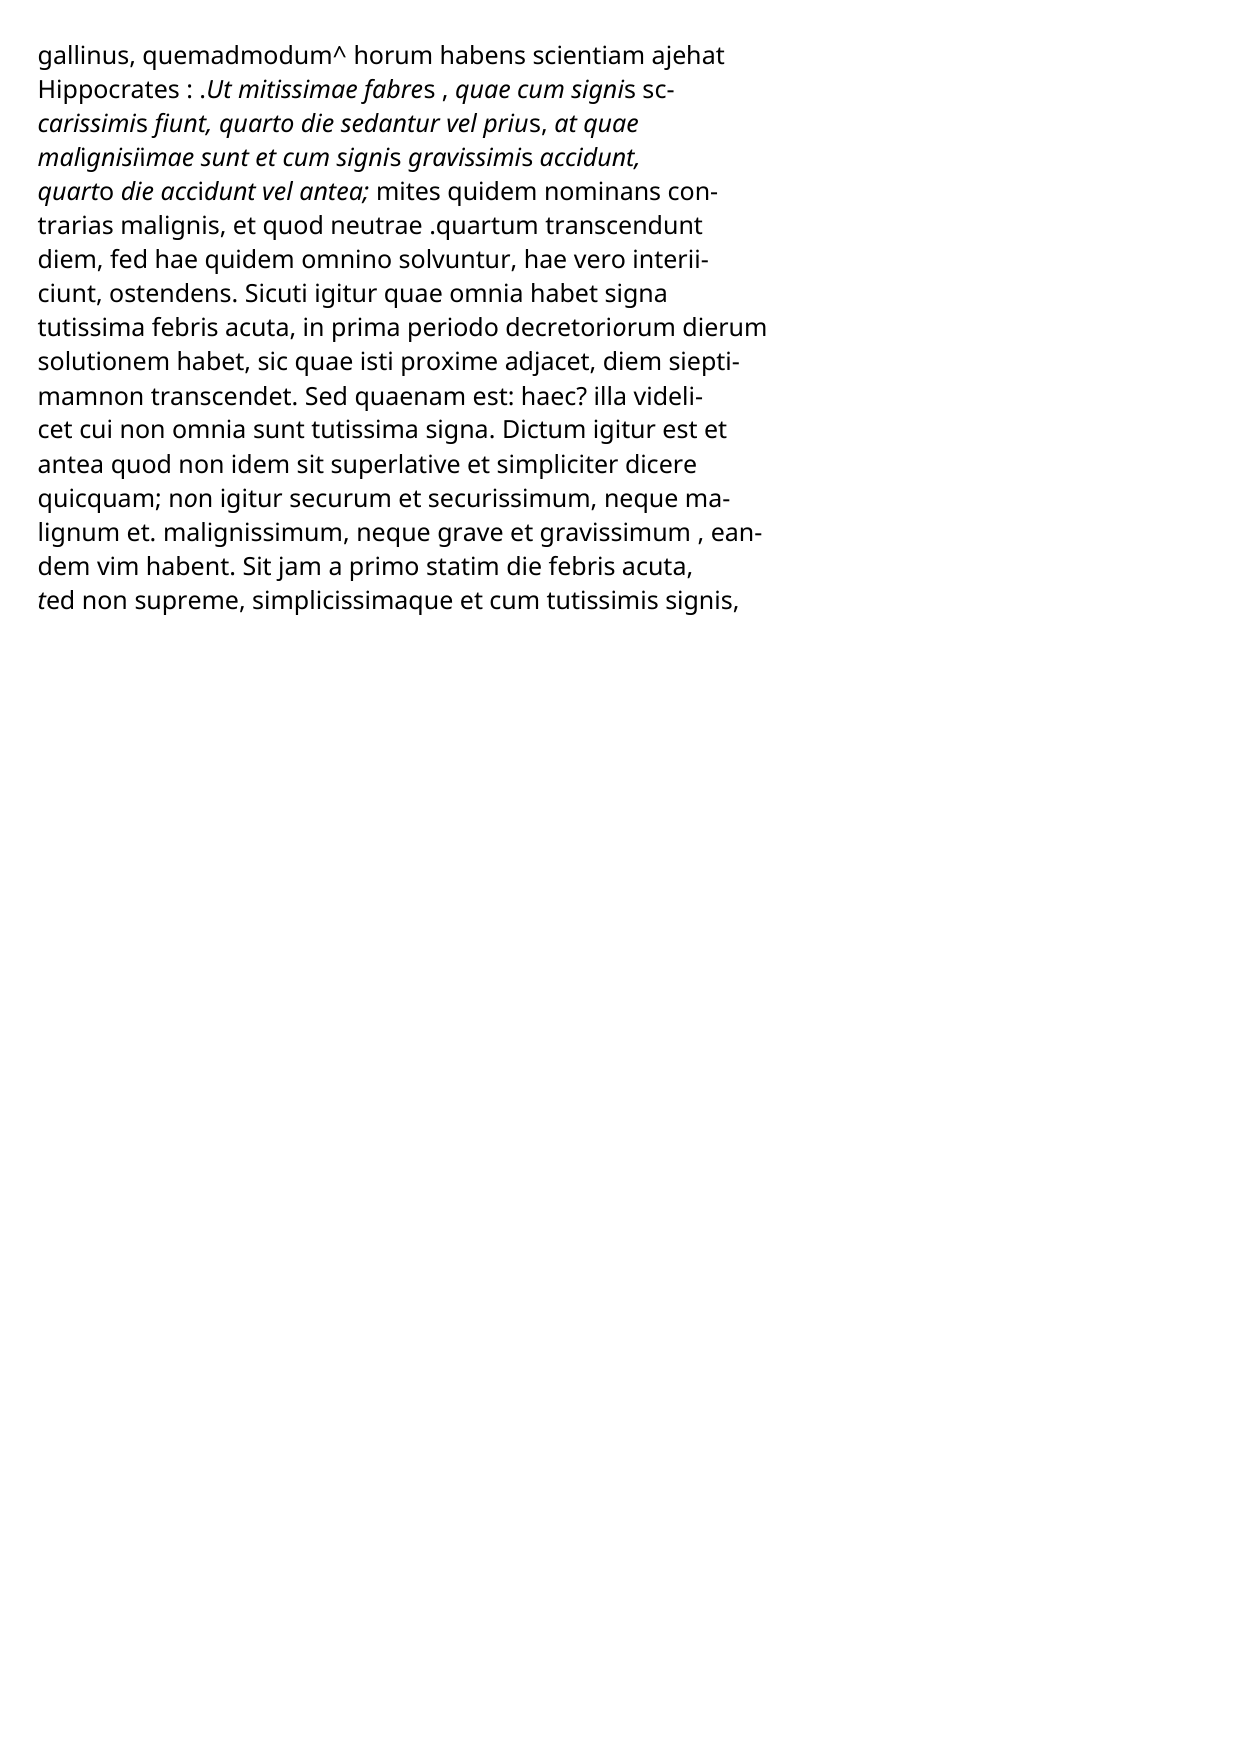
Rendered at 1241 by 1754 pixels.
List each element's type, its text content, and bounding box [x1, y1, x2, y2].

text gallinus, quemadmodum^ horum habens scientiam ajehat Hippocrates : .Ut mitissimae fabres , quae cum signis sc- carissimis fiunt, quarto die sedantur vel prius, at quae malignisiimae sunt et cum signis gravissimis accidunt, quarto die accidunt vel antea; mites quidem nominans con- trarias malignis, et quod neutrae .quartum transcendunt diem, fed hae quidem omnino solvuntur, hae vero interii- ciunt, ostendens. Sicuti igitur quae omnia habet signa tutissima febris acuta, in prima periodo decretoriorum dierum solutionem habet, sic quae isti proxime adjacet, diem siepti- mamnon transcendet. Sed quaenam est: haec? illa videli- cet cui non omnia sunt tutissima signa. Dictum igitur est et antea quod non idem sit superlative et simpliciter dicere quicquam; non igitur securum et securissimum, neque ma- lignum et. malignissimum, neque grave et gravissimum , ean- dem vim habent. Sit jam a primo statim die febris acuta, ted non supreme, simplicissimaque et cum tutissimis signis, [37, 37, 1203, 617]
